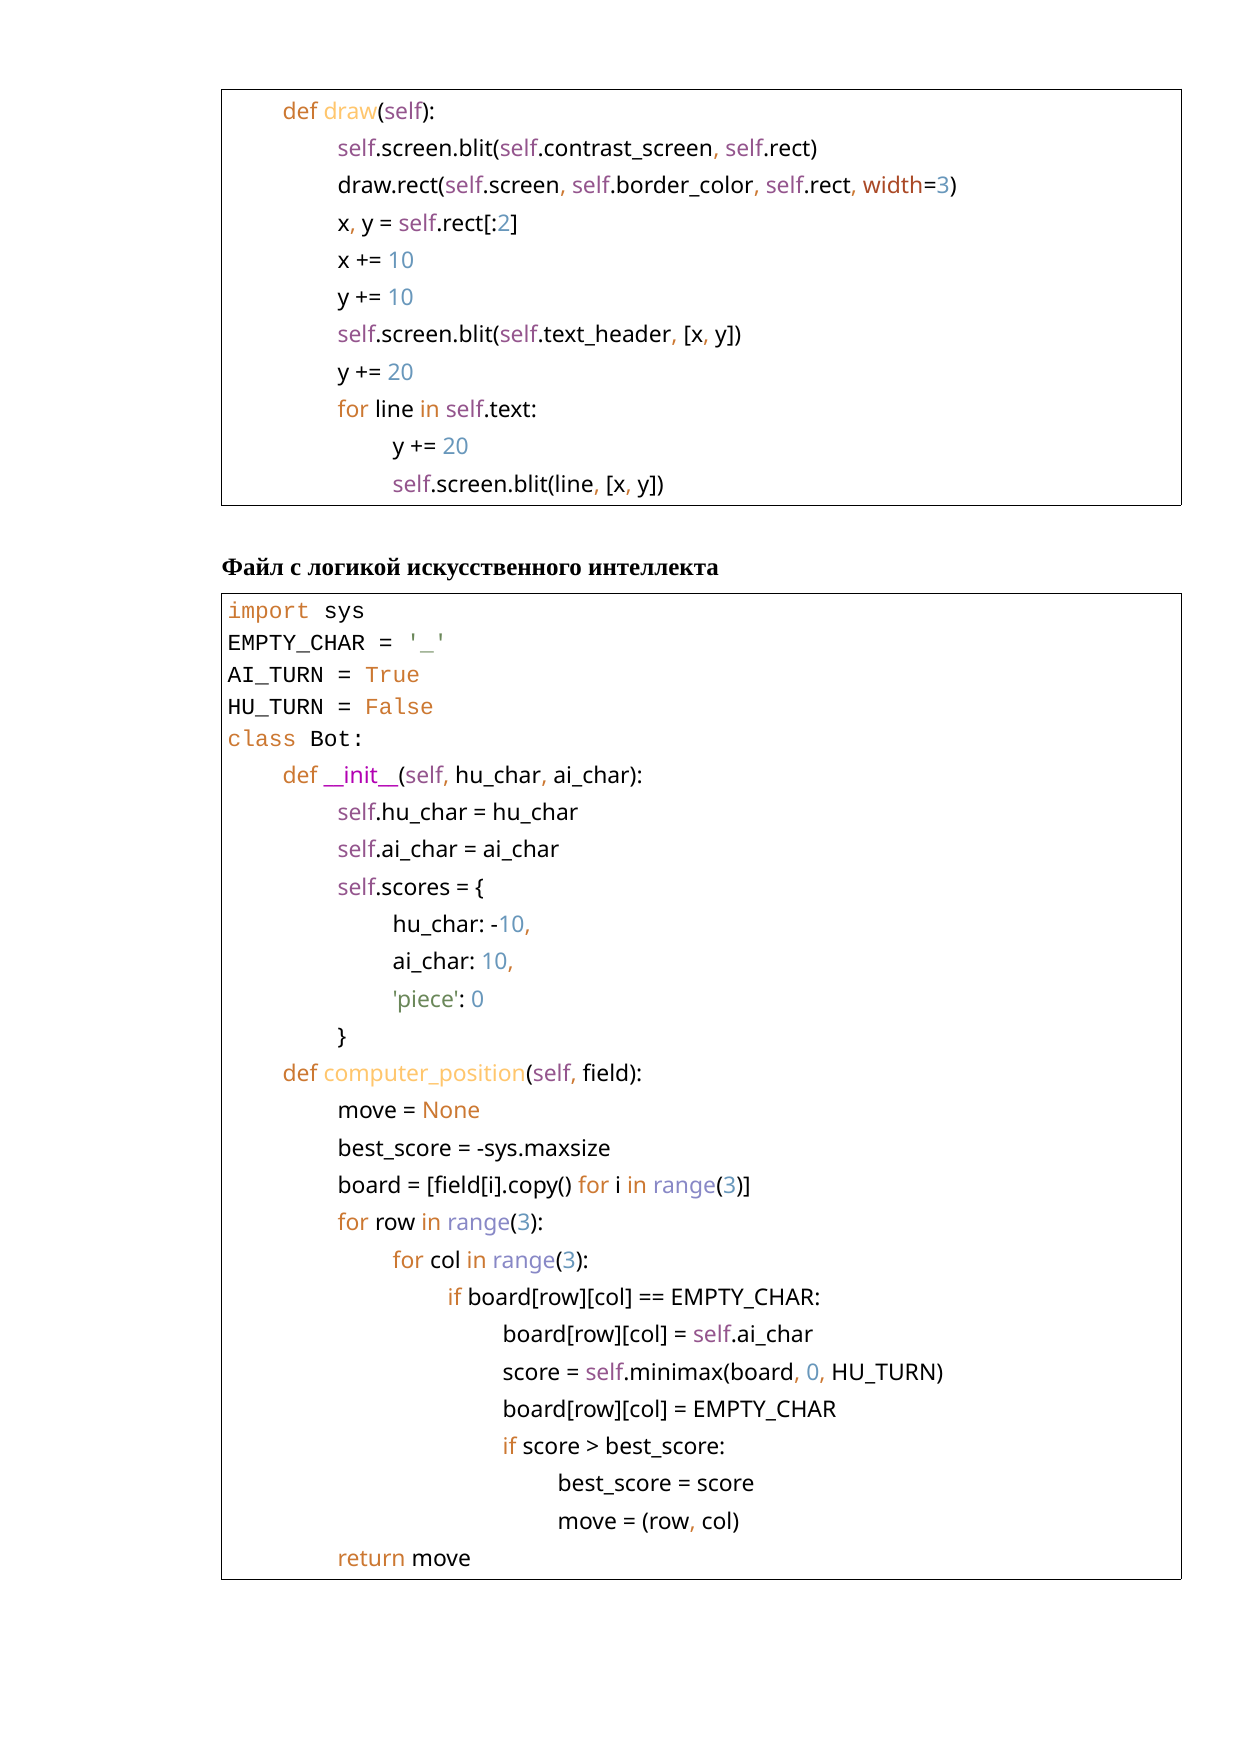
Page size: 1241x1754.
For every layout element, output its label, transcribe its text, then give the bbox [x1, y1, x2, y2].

text Файл с логикой искусственного интеллекта [148, 552, 1181, 581]
text 'piece': 0 [222, 976, 1181, 1014]
text if board[row][col] == EMPTY_CHAR: [222, 1275, 1181, 1312]
text self.ai_char = ai_char [222, 827, 1181, 864]
text self.scores = { [222, 864, 1181, 902]
text y += 10 [222, 275, 1181, 312]
text def __init__(self, hu_char, ai_char): [222, 753, 1181, 790]
text board[row][col] = self.ai_char [222, 1312, 1181, 1349]
text hu_char: -10, [222, 902, 1181, 939]
text x += 10 [222, 238, 1181, 275]
text y += 20 [222, 424, 1181, 461]
text self.hu_char = hu_char [222, 790, 1181, 827]
text move = None [222, 1088, 1181, 1126]
text } [222, 1014, 1181, 1051]
text self.screen.blit(self.text_header, [x, y]) [222, 312, 1181, 349]
text def computer_position(self, field): [222, 1051, 1181, 1088]
text board[row][col] = EMPTY_CHAR [222, 1387, 1181, 1424]
text move = (row, col) [222, 1498, 1181, 1536]
text draw.rect(self.screen, self.border_color, self.rect, width=3) [222, 163, 1181, 200]
text self.screen.blit(line, [x, y]) [222, 461, 1181, 505]
text self.screen.blit(self.contrast_screen, self.rect) [222, 126, 1181, 163]
text class Bot: [222, 721, 1181, 753]
text score = self.minimax(board, 0, HU_TURN) [222, 1349, 1181, 1387]
text ai_char: 10, [222, 939, 1181, 976]
text best_score = -sys.maxsize [222, 1126, 1181, 1163]
text x, y = self.rect[:2] [222, 200, 1181, 238]
text return move [222, 1536, 1181, 1579]
text for line in self.text: [222, 387, 1181, 424]
text EMPTY_CHAR = '_' [222, 625, 1181, 657]
text board = [field[i].copy() for i in range(3)] [222, 1163, 1181, 1200]
text import sys [222, 594, 1181, 625]
text if score > best_score: [222, 1424, 1181, 1461]
text HU_TURN = False [222, 689, 1181, 721]
text def draw(self): [222, 90, 1181, 126]
text AI_TURN = True [222, 657, 1181, 689]
text best_score = score [222, 1461, 1181, 1498]
text for col in range(3): [222, 1237, 1181, 1275]
text y += 20 [222, 349, 1181, 387]
text for row in range(3): [222, 1200, 1181, 1237]
